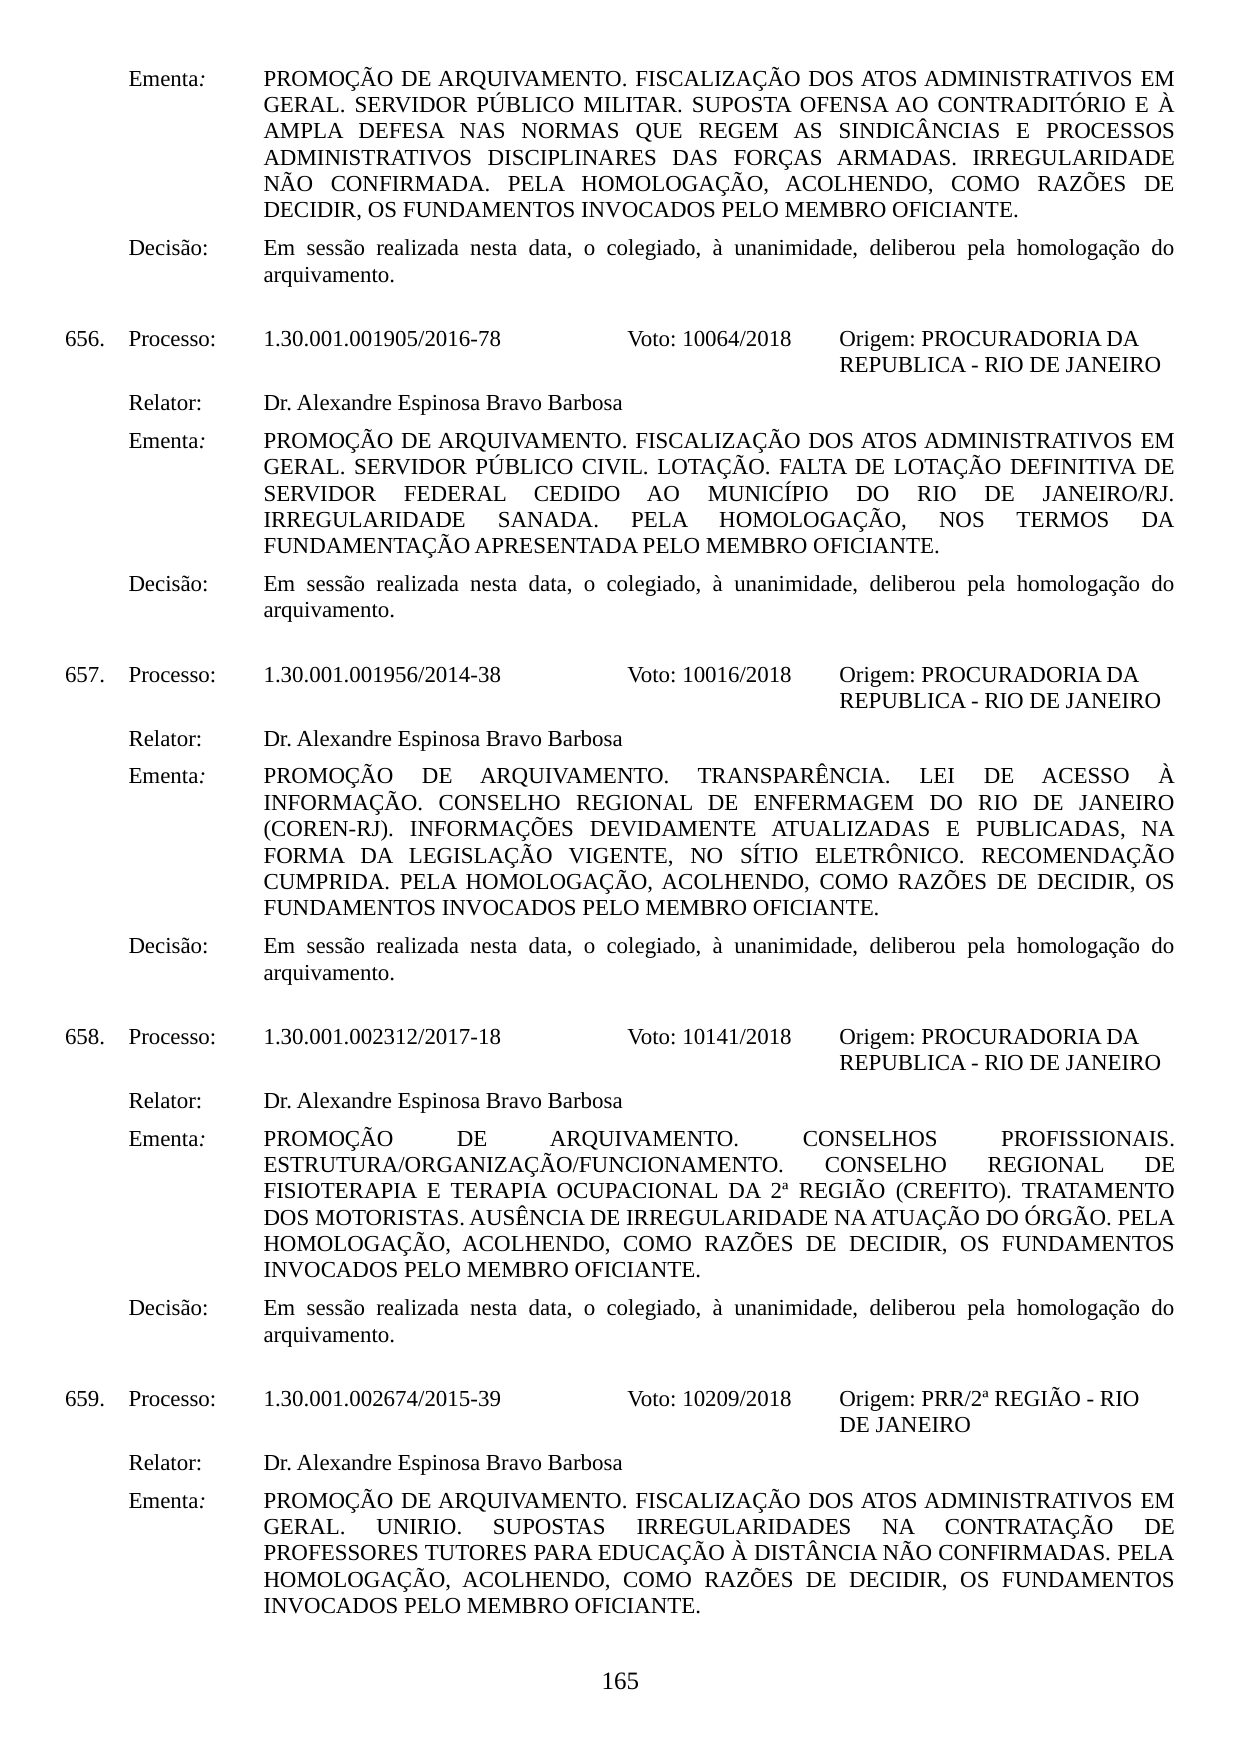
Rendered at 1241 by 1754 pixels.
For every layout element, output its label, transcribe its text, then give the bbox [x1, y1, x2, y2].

table_cell [59, 421, 123, 564]
table_header Voto: 10141/2018 [621, 1017, 833, 1081]
table_cell Decisão: [123, 564, 257, 628]
table_header 658. [59, 1017, 123, 1081]
table_cell [59, 719, 123, 757]
table_cell Decisão: [123, 1289, 257, 1353]
table_cell Decisão: [123, 926, 257, 991]
table_cell [59, 383, 123, 421]
table_header Origem: PRR/2ª REGIÃO - RIO DE JANEIRO [834, 1379, 1181, 1443]
table_cell Dr. Alexandre Espinosa Bravo Barbosa [258, 1081, 1181, 1119]
table_cell [59, 926, 123, 991]
table_header 657. [59, 655, 123, 719]
table_cell PROMOÇÃO DE ARQUIVAMENTO. FISCALIZAÇÃO DOS ATOS ADMINISTRATIVOS EM GERAL. SERVIDOR PÚBLICO MILITAR. SUPOSTA OFENSA AO CONTRADITÓRIO E À AMPLA DEFESA NAS NORMAS QUE REGEM AS SINDICÂNCIAS E PROCESSOS ADMINISTRATIVOS DISCIPLINARES DAS FORÇAS ARMADAS. IRREGULARIDADE NÃO CONFIRMADA. PELA HOMOLOGAÇÃO, ACOLHENDO, COMO RAZÕES DE DECIDIR, OS FUNDAMENTOS INVOCADOS PELO MEMBRO OFICIANTE. [258, 59, 1181, 229]
table_cell Ementa: [123, 421, 257, 564]
table_cell Relator: [123, 719, 257, 757]
table_cell Ementa: [123, 1481, 257, 1624]
table_cell [59, 229, 123, 293]
table_header Origem: PROCURADORIA DA REPUBLICA - RIO DE JANEIRO [834, 655, 1181, 719]
table_cell [59, 59, 123, 229]
table_header 1.30.001.001905/2016-78 [258, 319, 621, 383]
table_cell PROMOÇÃO DE ARQUIVAMENTO. TRANSPARÊNCIA. LEI DE ACESSO À INFORMAÇÃO. CONSELHO REGIONAL DE ENFERMAGEM DO RIO DE JANEIRO (COREN-RJ). INFORMAÇÕES DEVIDAMENTE ATUALIZADAS E PUBLICADAS, NA FORMA DA LEGISLAÇÃO VIGENTE, NO SÍTIO ELETRÔNICO. RECOMENDAÇÃO CUMPRIDA. PELA HOMOLOGAÇÃO, ACOLHENDO, COMO RAZÕES DE DECIDIR, OS FUNDAMENTOS INVOCADOS PELO MEMBRO OFICIANTE. [258, 757, 1181, 926]
table_cell Em sessão realizada nesta data, o colegiado, à unanimidade, deliberou pela homologação do arquivamento. [258, 229, 1181, 293]
table_header 659. [59, 1379, 123, 1443]
table_header Voto: 10064/2018 [621, 319, 833, 383]
table_cell PROMOÇÃO DE ARQUIVAMENTO. FISCALIZAÇÃO DOS ATOS ADMINISTRATIVOS EM GERAL. SERVIDOR PÚBLICO CIVIL. LOTAÇÃO. FALTA DE LOTAÇÃO DEFINITIVA DE SERVIDOR FEDERAL CEDIDO AO MUNICÍPIO DO RIO DE JANEIRO/RJ. IRREGULARIDADE SANADA. PELA HOMOLOGAÇÃO, NOS TERMOS DA FUNDAMENTAÇÃO APRESENTADA PELO MEMBRO OFICIANTE. [258, 421, 1181, 564]
table_cell PROMOÇÃO DE ARQUIVAMENTO. CONSELHOS PROFISSIONAIS. ESTRUTURA/ORGANIZAÇÃO/FUNCIONAMENTO. CONSELHO REGIONAL DE FISIOTERAPIA E TERAPIA OCUPACIONAL DA 2ª REGIÃO (CREFITO). TRATAMENTO DOS MOTORISTAS. AUSÊNCIA DE IRREGULARIDADE NA ATUAÇÃO DO ÓRGÃO. PELA HOMOLOGAÇÃO, ACOLHENDO, COMO RAZÕES DE DECIDIR, OS FUNDAMENTOS INVOCADOS PELO MEMBRO OFICIANTE. [258, 1119, 1181, 1288]
table_cell Em sessão realizada nesta data, o colegiado, à unanimidade, deliberou pela homologação do arquivamento. [258, 926, 1181, 991]
table_cell Em sessão realizada nesta data, o colegiado, à unanimidade, deliberou pela homologação do arquivamento. [258, 564, 1181, 628]
table_header 1.30.001.001956/2014-38 [258, 655, 621, 719]
table_header Origem: PROCURADORIA DA REPUBLICA - RIO DE JANEIRO [834, 1017, 1181, 1081]
table_cell Decisão: [123, 229, 257, 293]
table_header Processo: [123, 1017, 257, 1081]
table_header Processo: [123, 319, 257, 383]
table_cell Relator: [123, 1443, 257, 1481]
table_cell [59, 757, 123, 926]
table_cell [59, 1119, 123, 1288]
table_header Processo: [123, 1379, 257, 1443]
table_cell [59, 1081, 123, 1119]
table_cell Relator: [123, 383, 257, 421]
table_cell Em sessão realizada nesta data, o colegiado, à unanimidade, deliberou pela homologação do arquivamento. [258, 1289, 1181, 1353]
table_cell Ementa: [123, 757, 257, 926]
table_header 1.30.001.002674/2015-39 [258, 1379, 621, 1443]
table_cell Ementa: [123, 1119, 257, 1288]
table_cell [59, 1443, 123, 1481]
table_cell [59, 1289, 123, 1353]
table_cell Relator: [123, 1081, 257, 1119]
table_header Voto: 10209/2018 [621, 1379, 833, 1443]
table_header Voto: 10016/2018 [621, 655, 833, 719]
table_cell Dr. Alexandre Espinosa Bravo Barbosa [258, 719, 1181, 757]
table_cell PROMOÇÃO DE ARQUIVAMENTO. FISCALIZAÇÃO DOS ATOS ADMINISTRATIVOS EM GERAL. UNIRIO. SUPOSTAS IRREGULARIDADES NA CONTRATAÇÃO DE PROFESSORES TUTORES PARA EDUCAÇÃO À DISTÂNCIA NÃO CONFIRMADAS. PELA HOMOLOGAÇÃO, ACOLHENDO, COMO RAZÕES DE DECIDIR, OS FUNDAMENTOS INVOCADOS PELO MEMBRO OFICIANTE. [258, 1481, 1181, 1624]
table_cell Ementa: [123, 59, 257, 229]
table_cell Dr. Alexandre Espinosa Bravo Barbosa [258, 383, 1181, 421]
table_cell [59, 1481, 123, 1624]
table_header 1.30.001.002312/2017-18 [258, 1017, 621, 1081]
table_cell [59, 564, 123, 628]
table_cell Dr. Alexandre Espinosa Bravo Barbosa [258, 1443, 1181, 1481]
table_header Processo: [123, 655, 257, 719]
table_header 656. [59, 319, 123, 383]
table_header Origem: PROCURADORIA DA REPUBLICA - RIO DE JANEIRO [834, 319, 1181, 383]
